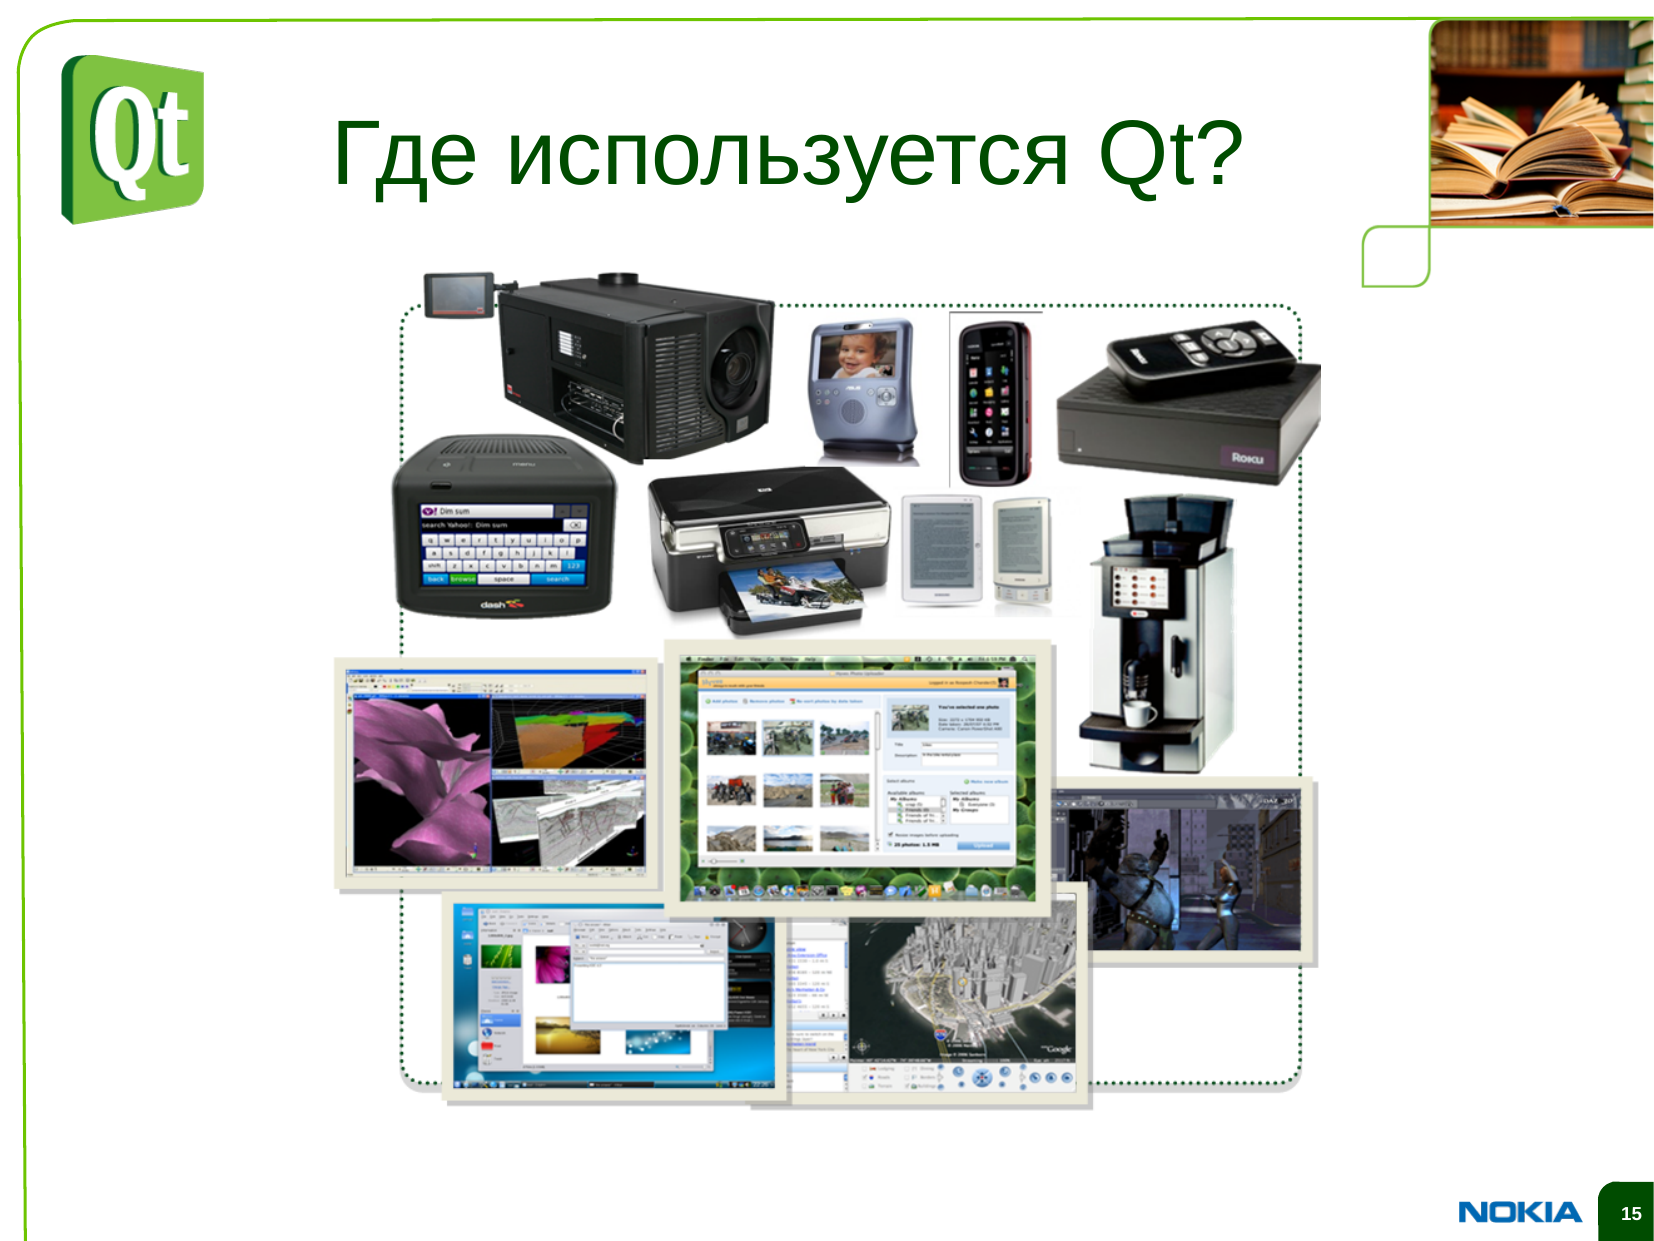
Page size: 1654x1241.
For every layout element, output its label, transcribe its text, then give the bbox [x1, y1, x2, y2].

picture [1338, 7, 1654, 308]
picture [61, 55, 204, 225]
picture [1459, 1201, 1583, 1223]
title Где используется Qt? [251, 49, 1327, 257]
picture [332, 269, 1321, 1112]
